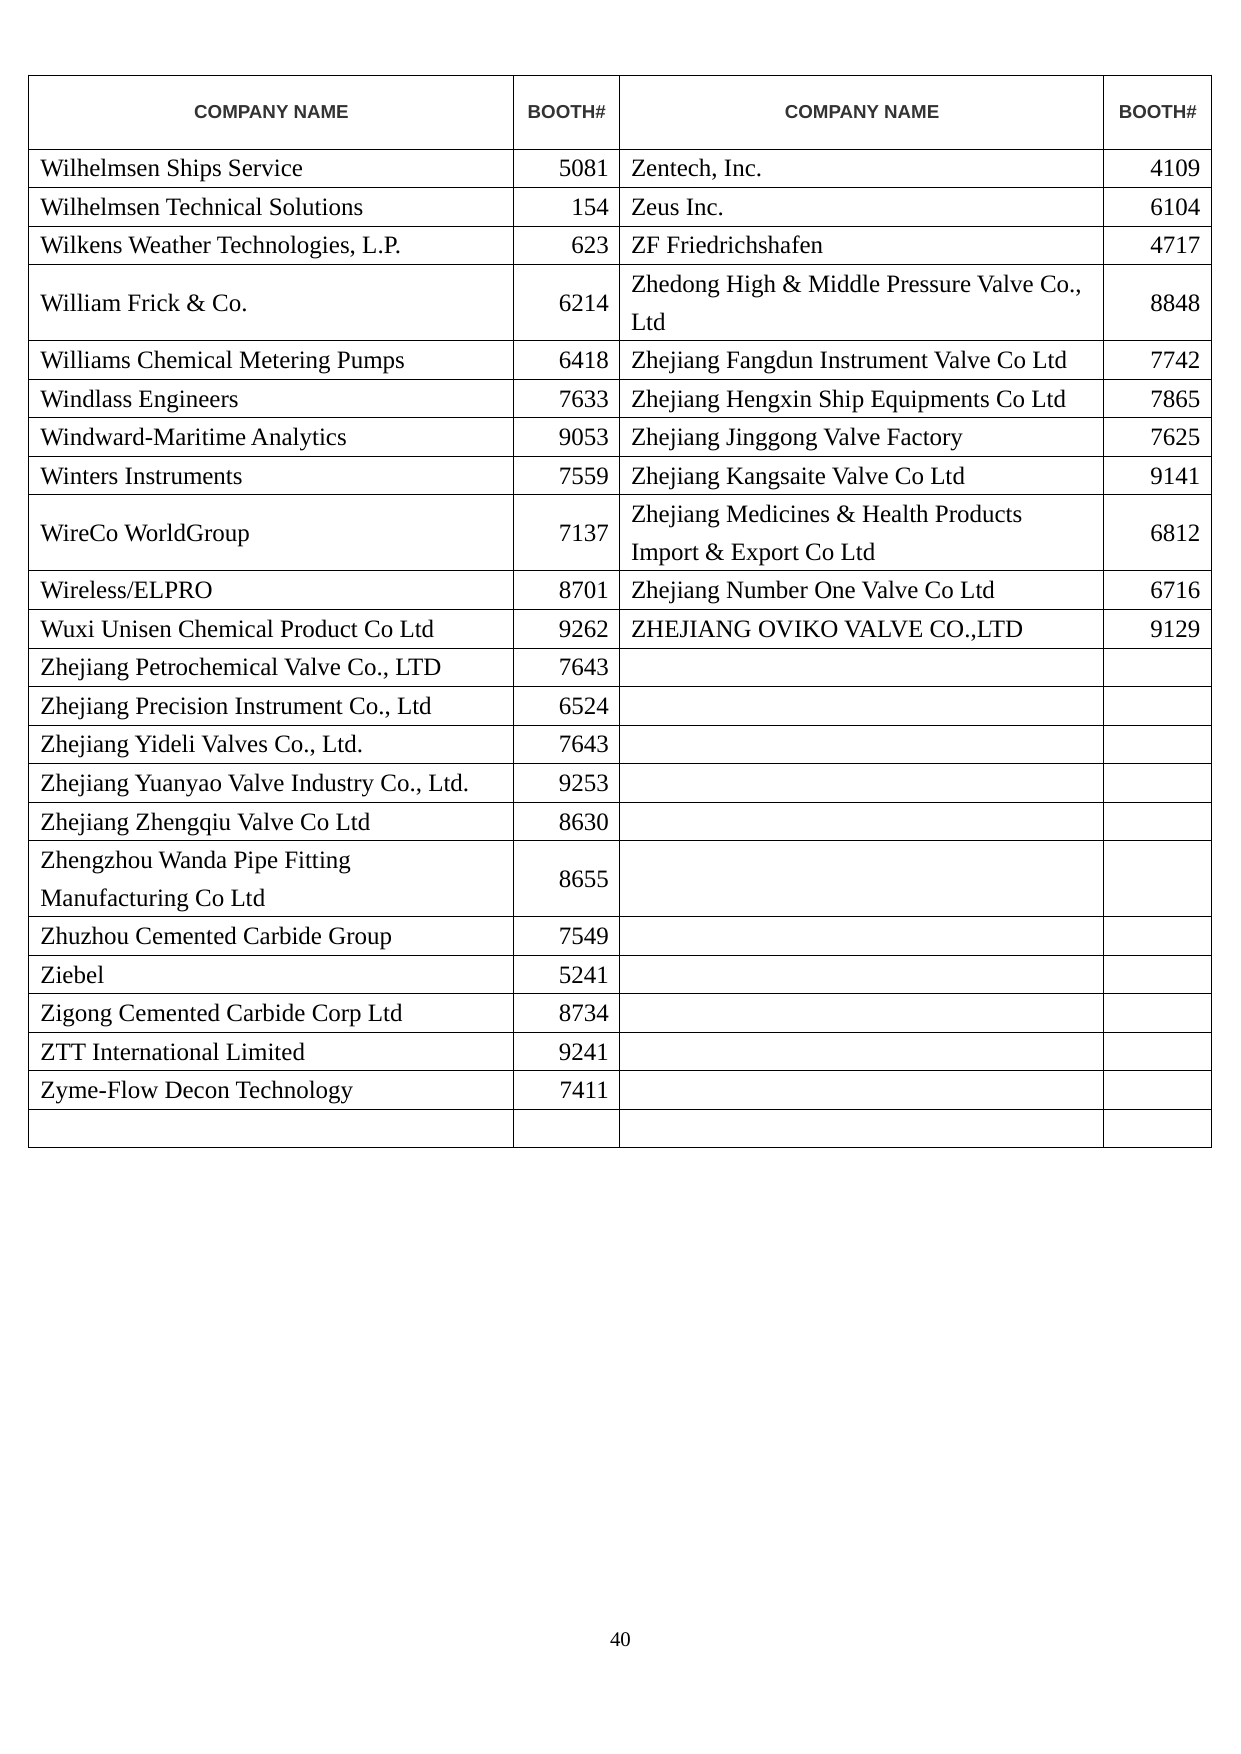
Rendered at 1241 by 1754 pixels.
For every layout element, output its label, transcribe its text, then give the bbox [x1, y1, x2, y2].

table_cell ZTT International Limited [29, 1033, 513, 1070]
table_cell 8848 [1104, 265, 1211, 340]
table_cell [1104, 841, 1211, 916]
table_header COMPANY NAME [29, 76, 513, 148]
table_cell [1104, 803, 1211, 840]
table_cell Zhejiang Precision Instrument Co., Ltd [29, 687, 513, 724]
table_cell Zhejiang Kangsaite Valve Co Ltd [620, 457, 1103, 494]
table_cell 623 [514, 227, 619, 264]
table_cell [1104, 764, 1211, 802]
table_cell Williams Chemical Metering Pumps [29, 341, 513, 379]
table_header BOOTH# [514, 76, 619, 148]
table_cell Zhuzhou Cemented Carbide Group [29, 917, 513, 955]
table_cell [29, 1110, 513, 1147]
table_cell 9141 [1104, 457, 1211, 494]
table_cell Zyme-Flow Decon Technology [29, 1071, 513, 1109]
table_cell 4109 [1104, 150, 1211, 187]
table_cell 5241 [514, 956, 619, 993]
table_cell [1104, 994, 1211, 1032]
table_cell Zhejiang Yideli Valves Co., Ltd. [29, 726, 513, 763]
table_cell 8655 [514, 841, 619, 916]
table_cell 7411 [514, 1071, 619, 1109]
table_cell Zigong Cemented Carbide Corp Ltd [29, 994, 513, 1032]
table_cell Zhejiang Zhengqiu Valve Co Ltd [29, 803, 513, 840]
table_cell 7625 [1104, 418, 1211, 456]
table_cell Zhejiang Yuanyao Valve Industry Co., Ltd. [29, 764, 513, 802]
table_cell Zhengzhou Wanda Pipe Fitting Manufacturing Co Ltd [29, 841, 513, 916]
table_cell 7643 [514, 649, 619, 686]
table_cell 154 [514, 188, 619, 226]
table_cell [620, 649, 1103, 686]
table_cell [620, 841, 1103, 916]
table_cell 6812 [1104, 495, 1211, 570]
table_cell [620, 994, 1103, 1032]
table_cell 9053 [514, 418, 619, 456]
table_cell 8630 [514, 803, 619, 840]
table_cell ZHEJIANG OVIKO VALVE CO.,LTD [620, 610, 1103, 647]
table_cell [620, 687, 1103, 724]
table_cell [620, 1110, 1103, 1147]
table_cell Winters Instruments [29, 457, 513, 494]
table_cell 6214 [514, 265, 619, 340]
table_cell Wilhelmsen Ships Service [29, 150, 513, 187]
table_cell 6418 [514, 341, 619, 379]
table_cell Wuxi Unisen Chemical Product Co Ltd [29, 610, 513, 647]
table_cell Zentech, Inc. [620, 150, 1103, 187]
table_cell [514, 1110, 619, 1147]
table_cell Wilhelmsen Technical Solutions [29, 188, 513, 226]
table_cell Zhejiang Medicines & Health Products Import & Export Co Ltd [620, 495, 1103, 570]
table_cell 8734 [514, 994, 619, 1032]
table_cell 7643 [514, 726, 619, 763]
table_cell [620, 956, 1103, 993]
table_cell 8701 [514, 571, 619, 609]
table_cell [620, 764, 1103, 802]
table_cell Zhejiang Number One Valve Co Ltd [620, 571, 1103, 609]
table_cell 6524 [514, 687, 619, 724]
table_cell 9262 [514, 610, 619, 647]
table_header COMPANY NAME [620, 76, 1103, 148]
table_header BOOTH# [1104, 76, 1211, 148]
table_cell ZF Friedrichshafen [620, 227, 1103, 264]
table_cell Windward-Maritime Analytics [29, 418, 513, 456]
table_cell 7549 [514, 917, 619, 955]
table_cell 7137 [514, 495, 619, 570]
table_cell Windlass Engineers [29, 380, 513, 417]
table_cell 7633 [514, 380, 619, 417]
table_cell 9241 [514, 1033, 619, 1070]
table_cell Zhejiang Hengxin Ship Equipments Co Ltd [620, 380, 1103, 417]
table_cell [1104, 1033, 1211, 1070]
table_cell [620, 1071, 1103, 1109]
table_cell 7742 [1104, 341, 1211, 379]
table_cell [620, 917, 1103, 955]
table_cell 5081 [514, 150, 619, 187]
table_cell 9253 [514, 764, 619, 802]
table_cell [1104, 649, 1211, 686]
table_cell [1104, 1071, 1211, 1109]
table_cell 4717 [1104, 227, 1211, 264]
table_cell [620, 1033, 1103, 1070]
table_cell Zhejiang Jinggong Valve Factory [620, 418, 1103, 456]
table_cell [1104, 956, 1211, 993]
table_cell [1104, 917, 1211, 955]
table_cell Zhejiang Fangdun Instrument Valve Co Ltd [620, 341, 1103, 379]
table_cell [1104, 687, 1211, 724]
table_cell Wilkens Weather Technologies, L.P. [29, 227, 513, 264]
table_cell 6716 [1104, 571, 1211, 609]
table_cell Zeus Inc. [620, 188, 1103, 226]
table_cell William Frick & Co. [29, 265, 513, 340]
table_cell Zhejiang Petrochemical Valve Co., LTD [29, 649, 513, 686]
table_cell 9129 [1104, 610, 1211, 647]
table_cell [1104, 1110, 1211, 1147]
table_cell [1104, 726, 1211, 763]
table_cell [620, 726, 1103, 763]
table_cell 7865 [1104, 380, 1211, 417]
table_cell WireCo WorldGroup [29, 495, 513, 570]
table_cell [620, 803, 1103, 840]
table_cell 7559 [514, 457, 619, 494]
table_cell Zhedong High & Middle Pressure Valve Co., Ltd [620, 265, 1103, 340]
table_cell Ziebel [29, 956, 513, 993]
table_cell 6104 [1104, 188, 1211, 226]
table_cell Wireless/ELPRO [29, 571, 513, 609]
